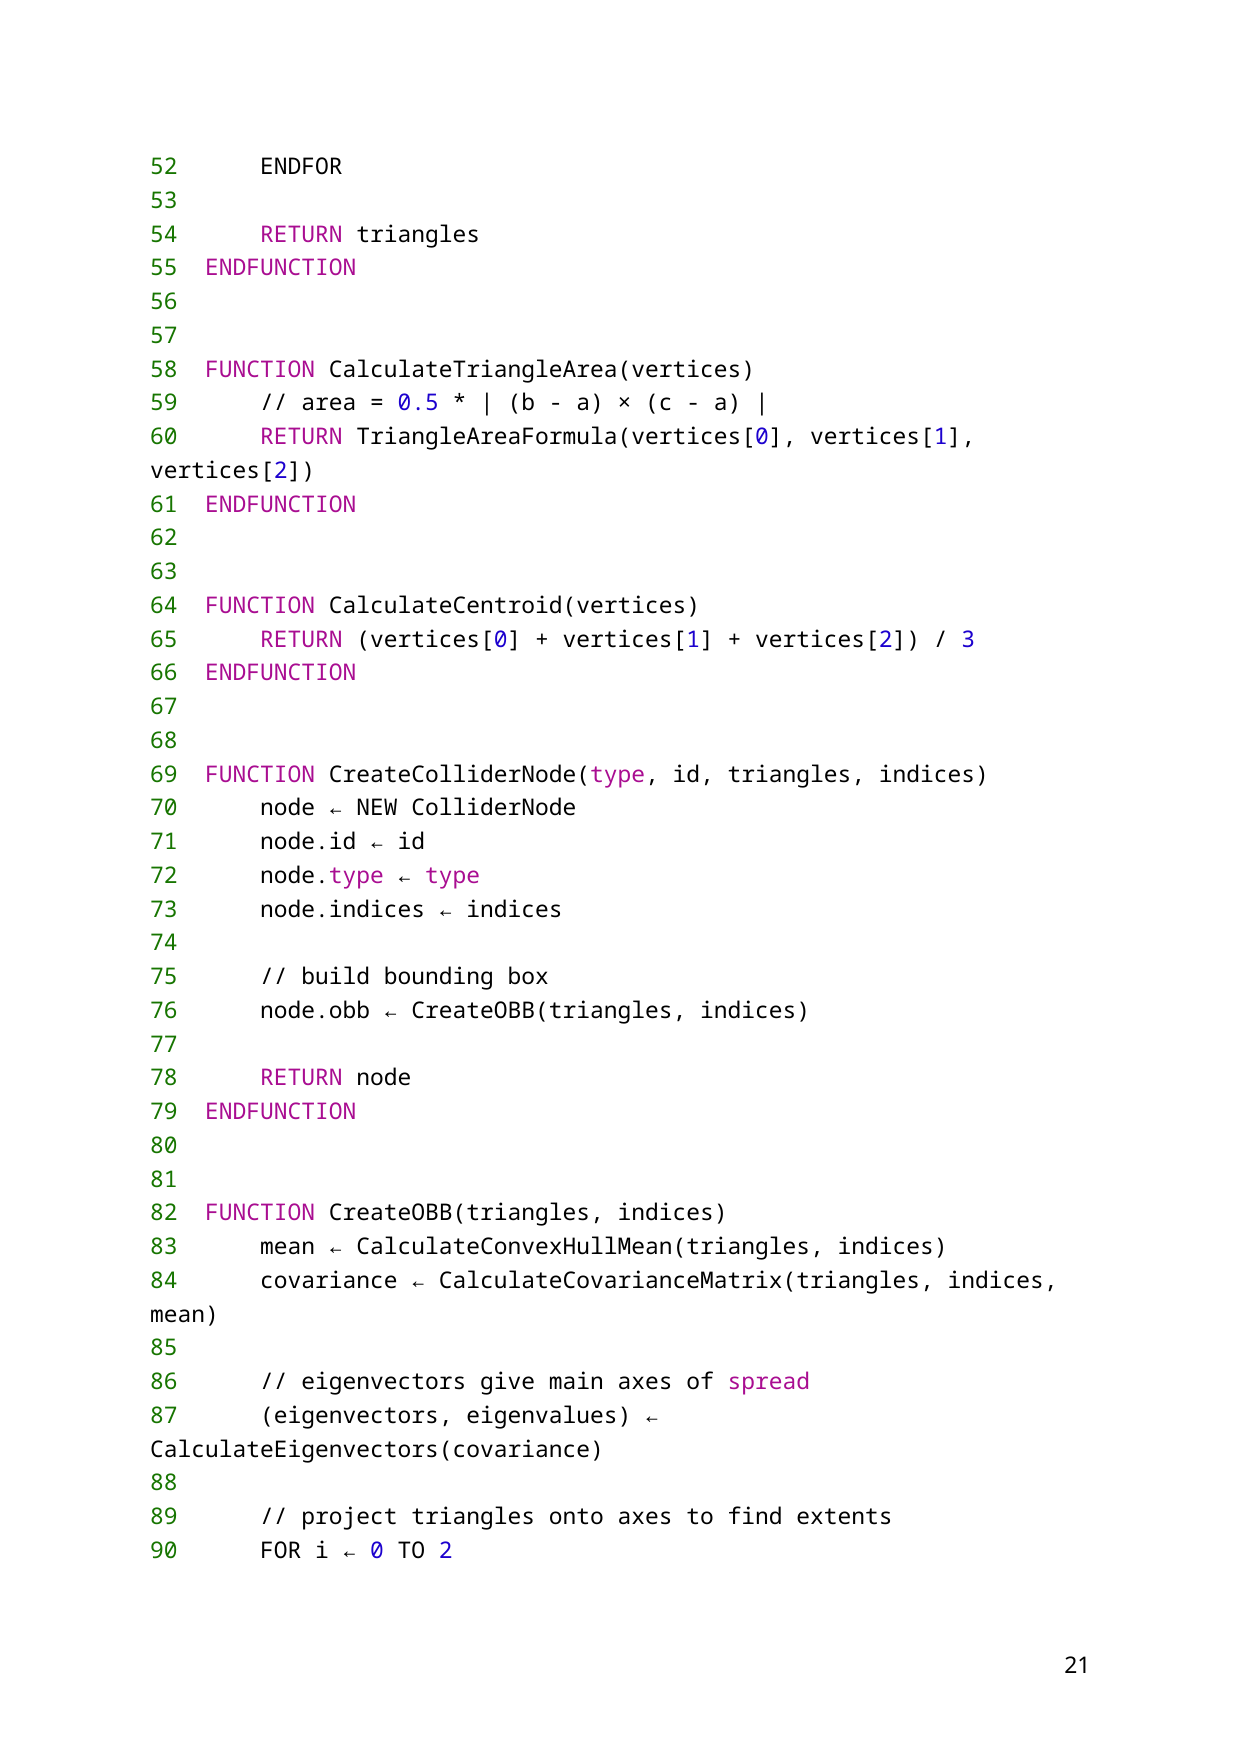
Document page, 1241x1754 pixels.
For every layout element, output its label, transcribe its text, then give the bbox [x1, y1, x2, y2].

text 89 // project triangles onto axes to find extents [150, 1500, 1090, 1531]
text 69 FUNCTION CreateColliderNode(type, id, triangles, indices) [150, 757, 1090, 789]
text 81 [150, 1162, 1090, 1194]
text 67 [150, 690, 1090, 721]
text 82 FUNCTION CreateOBB(triangles, indices) [150, 1196, 1090, 1227]
text 90 FOR i ← 0 TO 2 [150, 1534, 1090, 1565]
text 83 mean ← CalculateConvexHullMean(triangles, indices) [150, 1230, 1090, 1261]
text 65 RETURN (vertices[0] + vertices[1] + vertices[2]) / 3 [150, 622, 1090, 654]
text 63 [150, 555, 1090, 586]
text 70 node ← NEW ColliderNode [150, 791, 1090, 822]
text 59 // area = 0.5 * | (b - a) × (c - a) | [150, 386, 1090, 417]
text 87 (eigenvectors, eigenvalues) ← CalculateEigenvectors(covariance) [150, 1399, 1090, 1464]
text 52 ENDFOR [150, 150, 1090, 181]
text 54 RETURN triangles [150, 217, 1090, 249]
text 74 [150, 926, 1090, 957]
text 71 node.id ← id [150, 825, 1090, 856]
text 61 ENDFUNCTION [150, 487, 1090, 519]
text 85 [150, 1331, 1090, 1362]
text 62 [150, 521, 1090, 552]
text 56 [150, 285, 1090, 316]
text 68 [150, 724, 1090, 755]
text 66 ENDFUNCTION [150, 656, 1090, 687]
text 53 [150, 184, 1090, 215]
text 64 FUNCTION CalculateCentroid(vertices) [150, 589, 1090, 620]
text 86 // eigenvectors give main axes of spread [150, 1365, 1090, 1396]
text 60 RETURN TriangleAreaFormula(vertices[0], vertices[1], vertices[2]) [150, 420, 1090, 485]
text 77 [150, 1027, 1090, 1059]
text 79 ENDFUNCTION [150, 1095, 1090, 1126]
text 78 RETURN node [150, 1061, 1090, 1092]
text 84 covariance ← CalculateCovarianceMatrix(triangles, indices, mean) [150, 1264, 1090, 1329]
text 55 ENDFUNCTION [150, 251, 1090, 282]
text 58 FUNCTION CalculateTriangleArea(vertices) [150, 352, 1090, 384]
text 72 node.type ← type [150, 859, 1090, 890]
text 76 node.obb ← CreateOBB(triangles, indices) [150, 994, 1090, 1025]
text 73 node.indices ← indices [150, 892, 1090, 924]
text 57 [150, 319, 1090, 350]
text 80 [150, 1129, 1090, 1160]
text 88 [150, 1466, 1090, 1497]
text 75 // build bounding box [150, 960, 1090, 991]
